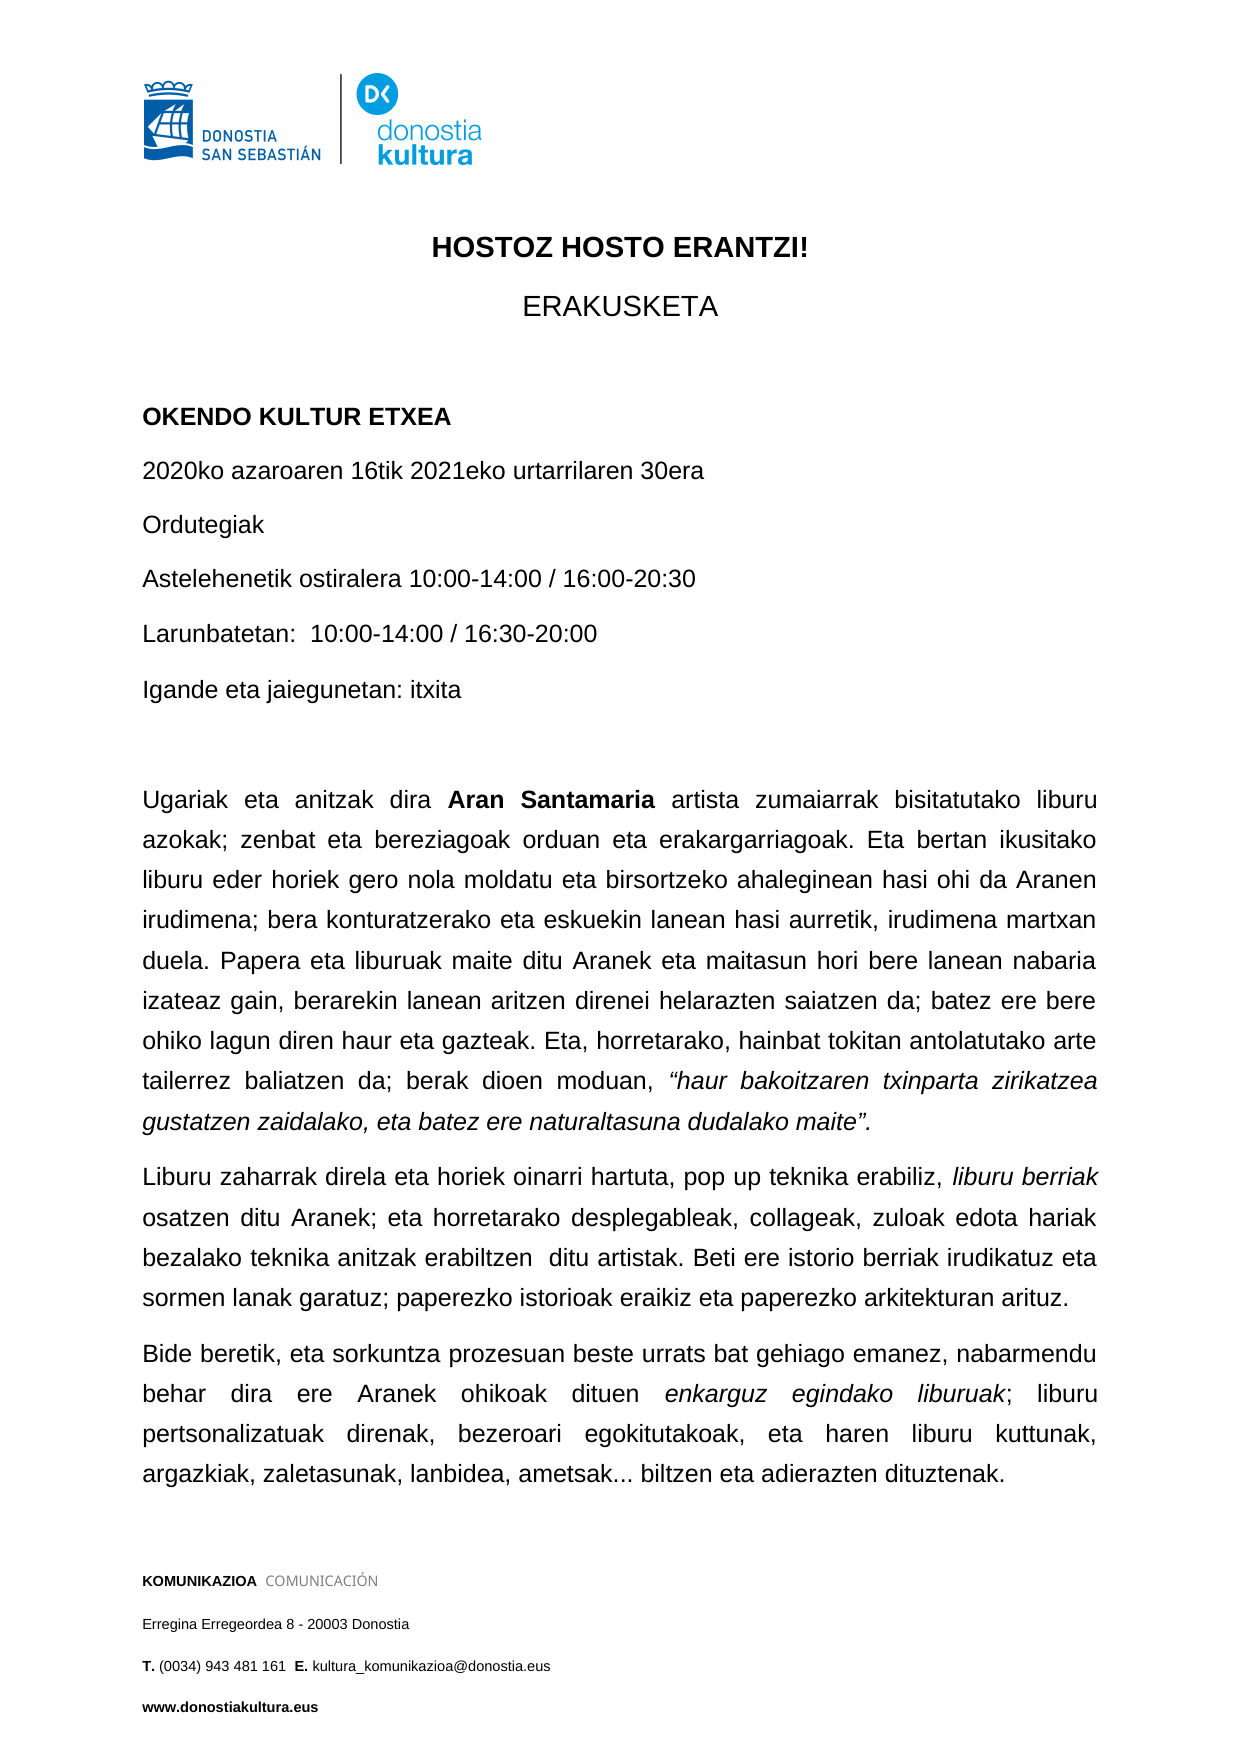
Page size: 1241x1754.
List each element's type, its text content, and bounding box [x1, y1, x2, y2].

text ERAKUSKETA [142, 289, 1098, 323]
picture [144, 73, 482, 165]
text 2020ko azaroaren 16tik 2021eko urtarrilaren 30era [142, 456, 1098, 485]
text Ugariak eta anitzak dira Aran Santamaria artista zumaiarrak bisitatutako liburu azokak; zenbat eta bereziagoak orduan eta erakargarriagoak. Eta bertan ikusitako liburu eder horiek gero nola moldatu eta birsortzeko ahaleginean hasi ohi da Aranen irudimena; bera konturatzerako eta eskuekin lanean hasi aurretik, irudimena martxan duela. Papera eta liburuak maite ditu Aranek eta maitasun hori bere lanean nabaria izateaz gain, berarekin lanean aritzen direnei helarazten saiatzen da; batez ere bere ohiko lagun diren haur eta gazteak. Eta, horretarako, hainbat tokitan antolatutako arte tailerrez baliatzen da; berak dioen moduan, “haur bakoitzaren txinparta zirikatzea gustatzen zaidalako, eta batez ere naturaltasuna dudalako maite”. [142, 785, 1098, 1135]
text Ordutegiak [142, 510, 1098, 539]
text HOSTOZ HOSTO ERANTZI! [142, 230, 1098, 263]
text Igande eta jaiegunetan: itxita [142, 674, 1098, 703]
text Larunbatetan: 10:00-14:00 / 16:30-20:00 [142, 619, 1098, 648]
text OKENDO KULTUR ETXEA [142, 402, 1098, 431]
picture [382, 86, 388, 102]
picture [366, 86, 378, 102]
text Bide beretik, eta sorkuntza prozesuan beste urrats bat gehiago emanez, nabarmendu behar dira ere Aranek ohikoak dituen enkarguz egindako liburuak; liburu pertsonalizatuak direnak, bezeroari egokitutakoak, eta haren liburu kuttunak, argazkiak, zaletasunak, lanbidea, ametsak... biltzen eta adierazten dituztenak. [142, 1339, 1098, 1488]
text Liburu zaharrak direla eta horiek oinarri hartuta, pop up teknika erabiliz, liburu berriak osatzen ditu Aranek; eta horretarako desplegableak, collageak, zuloak edota hariak bezalako teknika anitzak erabiltzen ditu artistak. Beti ere istorio berriak irudikatuz eta sormen lanak garatuz; paperezko istorioak eraikiz eta paperezko arkitekturan arituz. [142, 1162, 1098, 1312]
text Astelehenetik ostiralera 10:00-14:00 / 16:00-20:30 [142, 564, 1098, 593]
